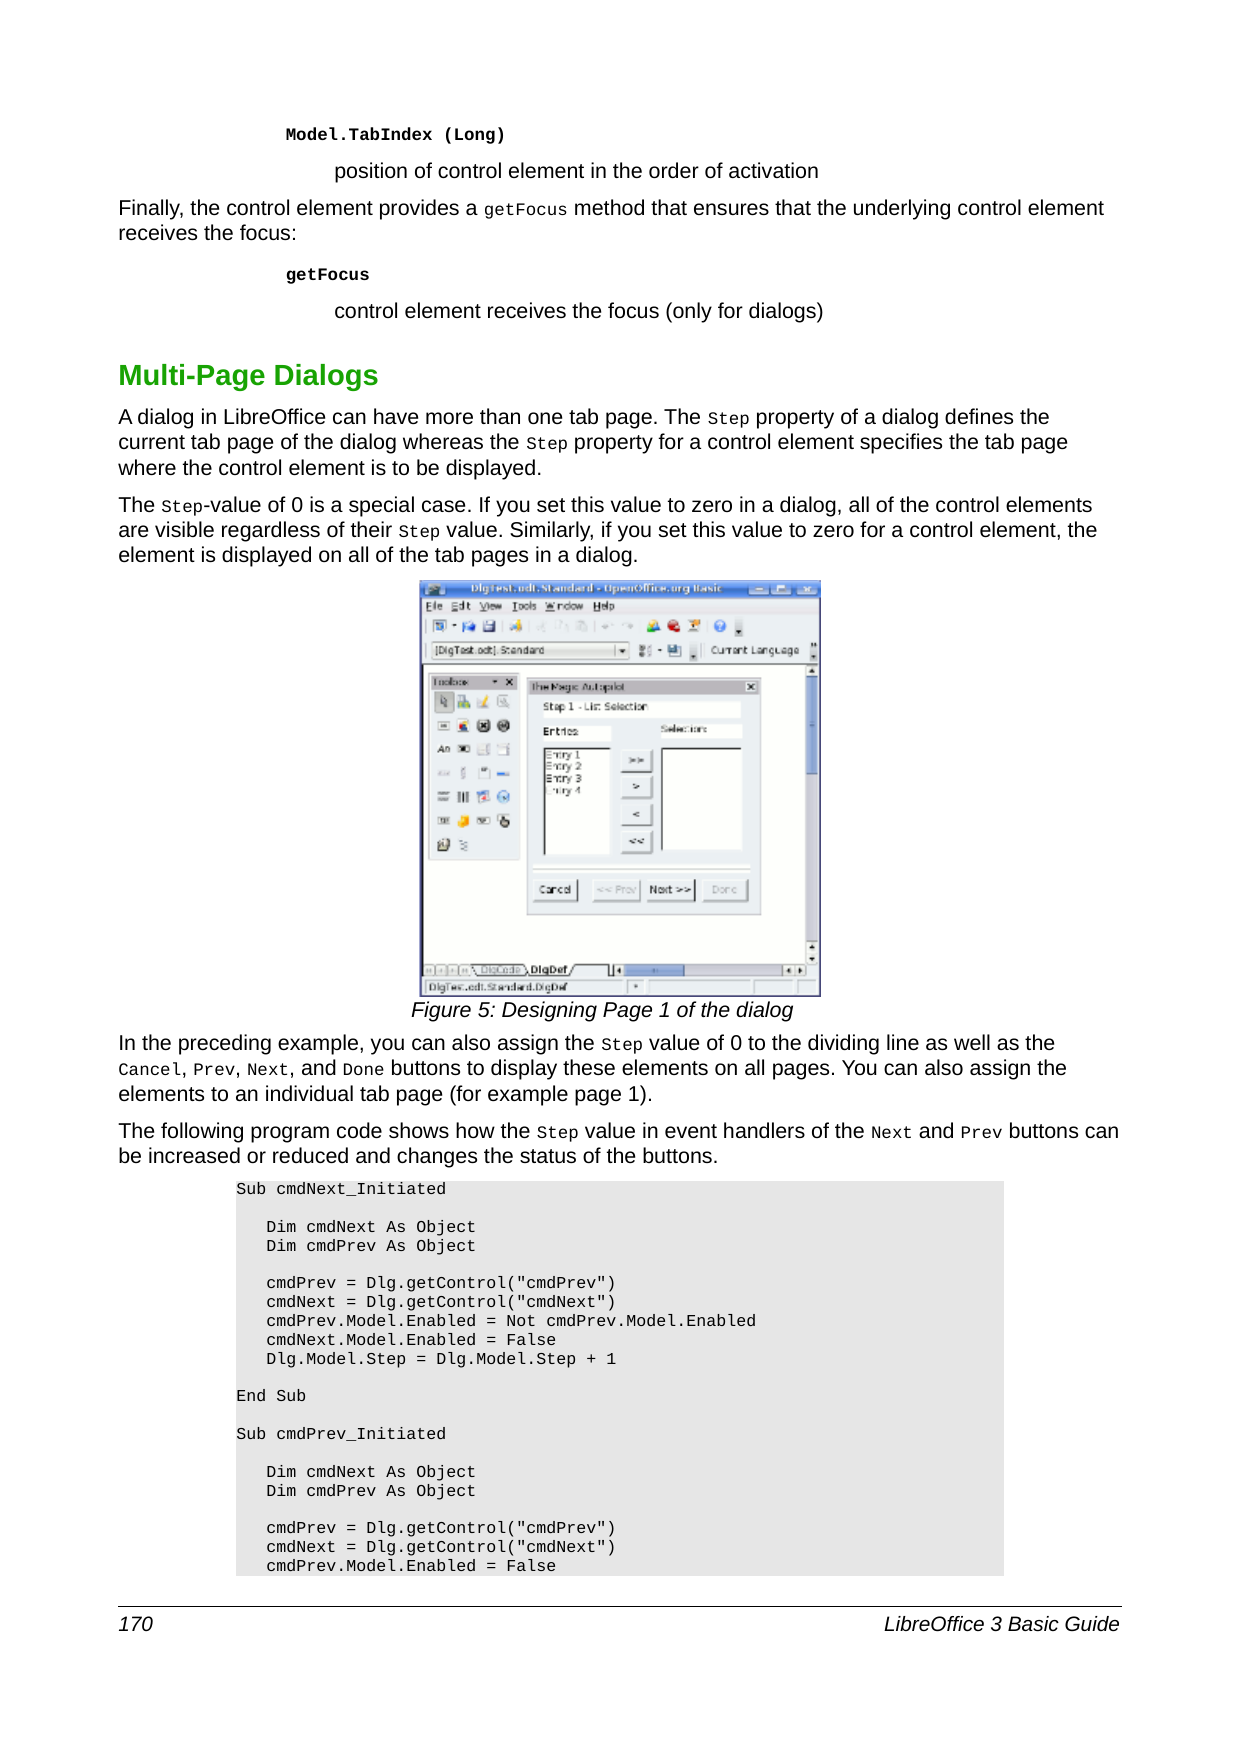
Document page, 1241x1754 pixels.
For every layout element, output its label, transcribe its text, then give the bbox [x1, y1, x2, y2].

text In the preceding example, you can also assign the Step value of 0 to the dividing line as well as the Cancel, Prev, Next, and Done buttons to display these elements on all pages. You can also assign the elements to an individual tab page (for example page 1). [118, 1030, 1122, 1105]
list getFocus [280, 258, 1122, 286]
list Model.TabIndex (Long) [280, 118, 1122, 147]
text The following program code shows how the Step value in event handlers of the Next and Prev buttons can be increased or reduced and changes the status of the buttons. [118, 1118, 1122, 1168]
text Sub cmdNext_Initiated Dim cmdNext As Object Dim cmdPrev As Object cmdPrev = Dlg.getControl("cmdPrev") cmdNext = Dlg.getControl("cmdNext") cmdPrev.Model.Enabled = Not cmdPrev.Model.Enabled cmdNext.Model.Enabled = False Dlg.Model.Step = Dlg.Model.Step + 1 End Sub Sub cmdPrev_Initiated Dim cmdNext As Object Dim cmdPrev As Object cmdPrev = Dlg.getControl("cmdPrev") cmdNext = Dlg.getControl("cmdNext") cmdPrev.Model.Enabled = False [236, 1181, 1004, 1576]
text Figure 5: Designing Page 1 of the dialog [411, 994, 829, 1022]
picture [419, 580, 821, 997]
subtitle Multi-Page Dialogs [118, 358, 1122, 391]
list position of control element in the order of activation [328, 158, 1122, 183]
text The Step-value of 0 is a special case. If you set this value to zero in a dialog, all of the control elements are visible regardless of their Step value. Similarly, if you set this value to zero for a control element, the element is displayed on all of the tab pages in a dialog. [118, 492, 1122, 567]
text A dialog in LibreOffice can have more than one tab page. The Step property of a dialog defines the current tab page of the dialog whereas the Step property for a control element specifies the tab page where the control element is to be displayed. [118, 404, 1122, 479]
list control element receives the focus (only for dialogs) [328, 298, 1122, 323]
text Finally, the control element provides a getFocus method that ensures that the underlying control element receives the focus: [118, 195, 1122, 245]
